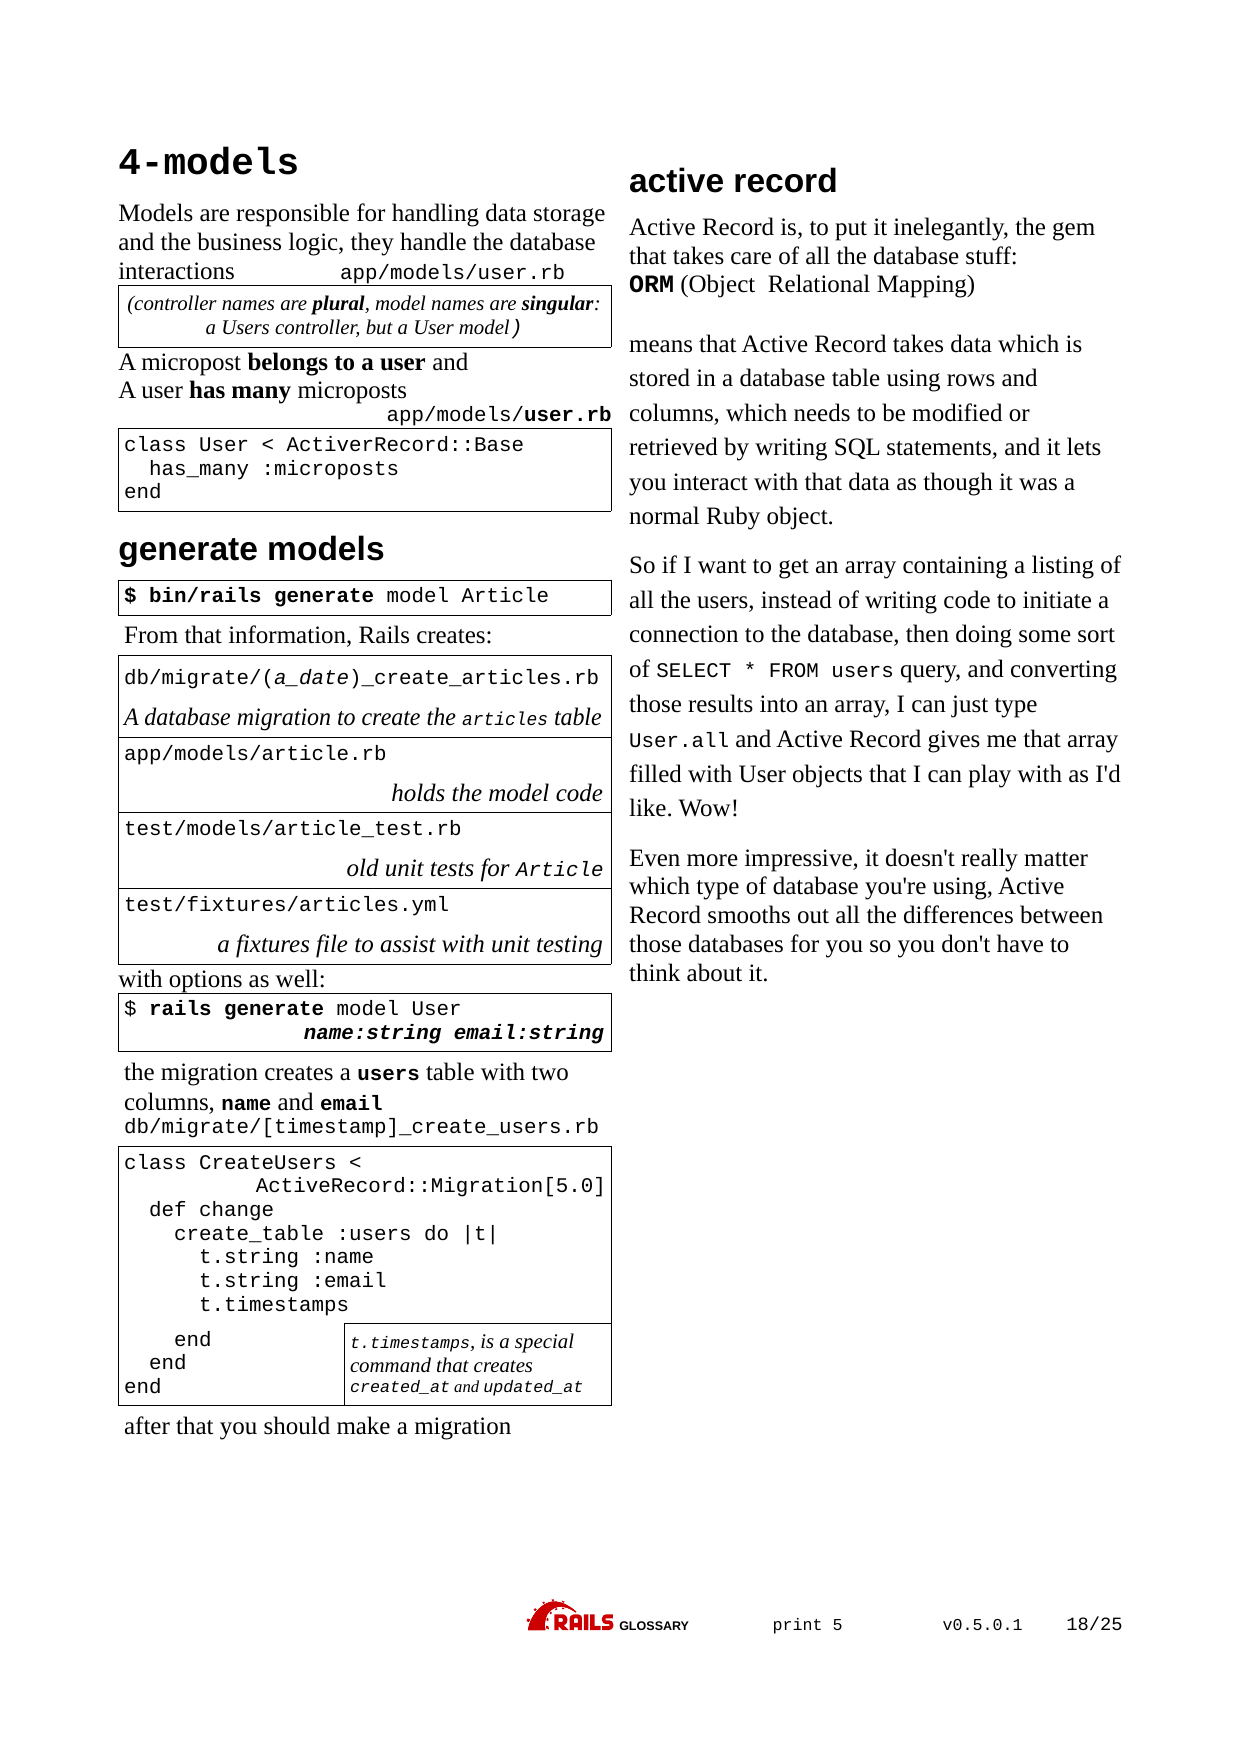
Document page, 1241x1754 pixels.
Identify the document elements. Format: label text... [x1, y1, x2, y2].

text Active Record is, to put it inelegantly, the gem that takes care of all the database stuff: [629, 212, 1122, 269]
text Even more impressive, it doesn't really matter which type of database you're using, Active Record smooths out all the differences between those databases for you so you don't have to think about it. [629, 843, 1122, 986]
table_cell A database migration to create the articles table [119, 696, 611, 737]
table_header class User < ActiverRecord::Base has_many :microposts end [119, 429, 611, 511]
text A micropost belongs to a user and [118, 348, 611, 376]
table_cell after that you should make a migration [118, 1406, 611, 1446]
table_cell t.timestamps, is a special command that creates created_at and updated_at [345, 1324, 611, 1405]
table_cell end end end [119, 1323, 344, 1405]
text with options as well: [118, 965, 611, 993]
table_cell db/migrate/(a_date)_create_articles.rb [119, 656, 611, 696]
text ORM (Object Relational Mapping) [629, 269, 1122, 300]
table_cell the migration creates a users table with two columns, name and email db/migrate/[timestamp]_create_users.rb [118, 1052, 611, 1146]
text Models are responsible for handling data storage and the business logic, they handle the database interactions app/models/user.rb [118, 198, 611, 285]
text means that Active Record takes data which is stored in a database table using rows and columns, which needs to be modified or retrieved by writing SQL statements, and it lets you interact with that data as though it was a normal Ruby object. [629, 329, 1122, 530]
table_header $ rails generate model User name:string email:string [119, 994, 611, 1051]
table_cell class CreateUsers < ActiveRecord::Migration[5.0] def change create_table :users do |t| t.string :name t.string :email t.timestamps [119, 1147, 611, 1323]
subtitle active record [629, 161, 1122, 199]
table_cell test/models/article_test.rb [119, 813, 611, 847]
table_header From that information, Rails creates: [118, 616, 611, 655]
text A user has many microposts [118, 376, 611, 404]
table_cell app/models/article.rb [119, 738, 611, 772]
table_cell a fixtures file to assist with unit testing [119, 924, 611, 964]
table_cell test/fixtures/articles.yml [119, 889, 611, 923]
table_cell old unit tests for Article [119, 847, 611, 888]
table_header (controller names are plural, model names are singular: a Users controller, but a User model) [119, 286, 611, 347]
text So if I want to get an array containing a listing of all the users, instead of writing code to initiate a connection to the database, then doing some sort of SELECT * FROM users query, and converting those results into an array, I can just type User.all and Active Record gives me that array filled with User objects that I can play with as I'd like. Wow! [629, 551, 1122, 822]
text app/models/user.rb [118, 404, 611, 428]
subtitle 4-models [118, 143, 611, 186]
table_cell holds the model code [119, 772, 611, 812]
table_header $ bin/rails generate model Article [119, 581, 611, 615]
subtitle generate models [118, 528, 611, 567]
